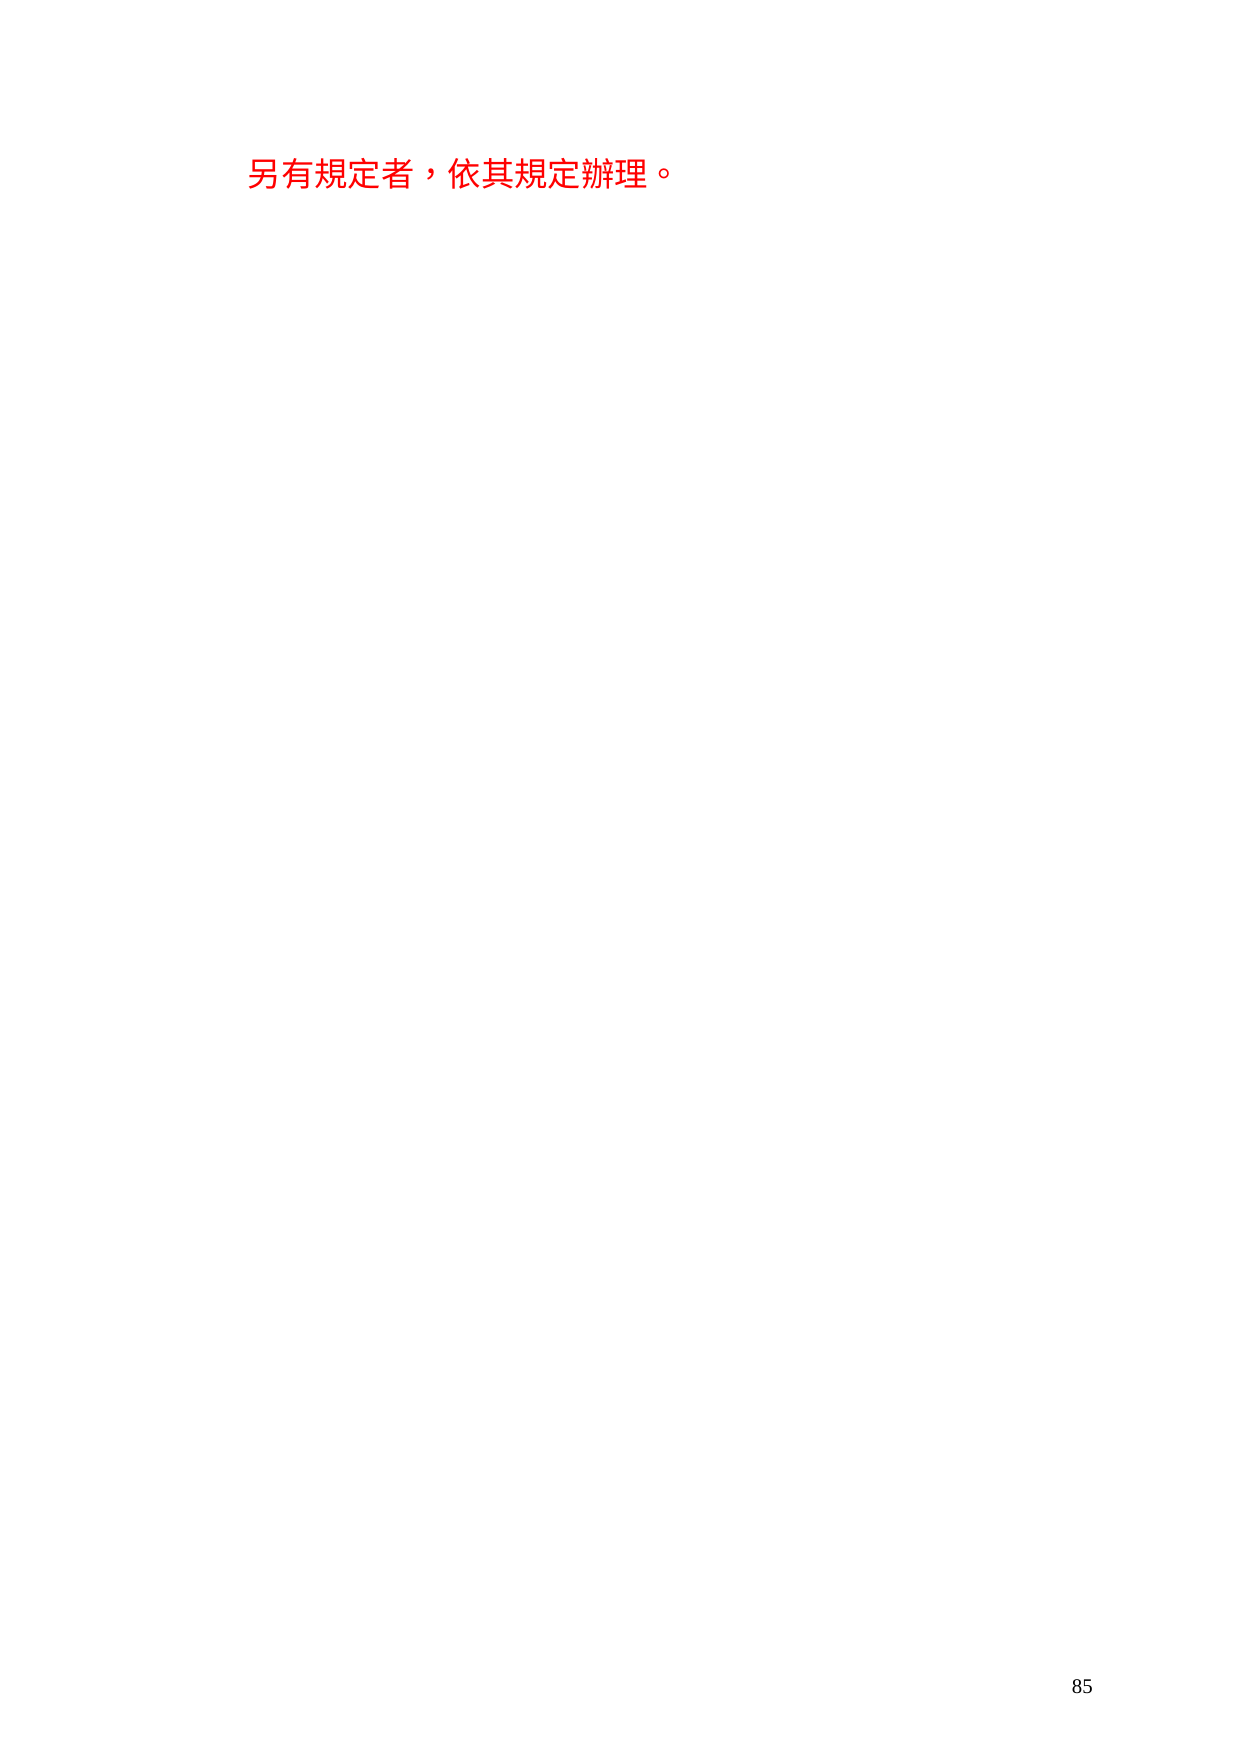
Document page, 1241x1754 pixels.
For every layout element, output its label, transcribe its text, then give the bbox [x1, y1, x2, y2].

text 另有規定者，依其規定辦理。 [148, 148, 1092, 196]
